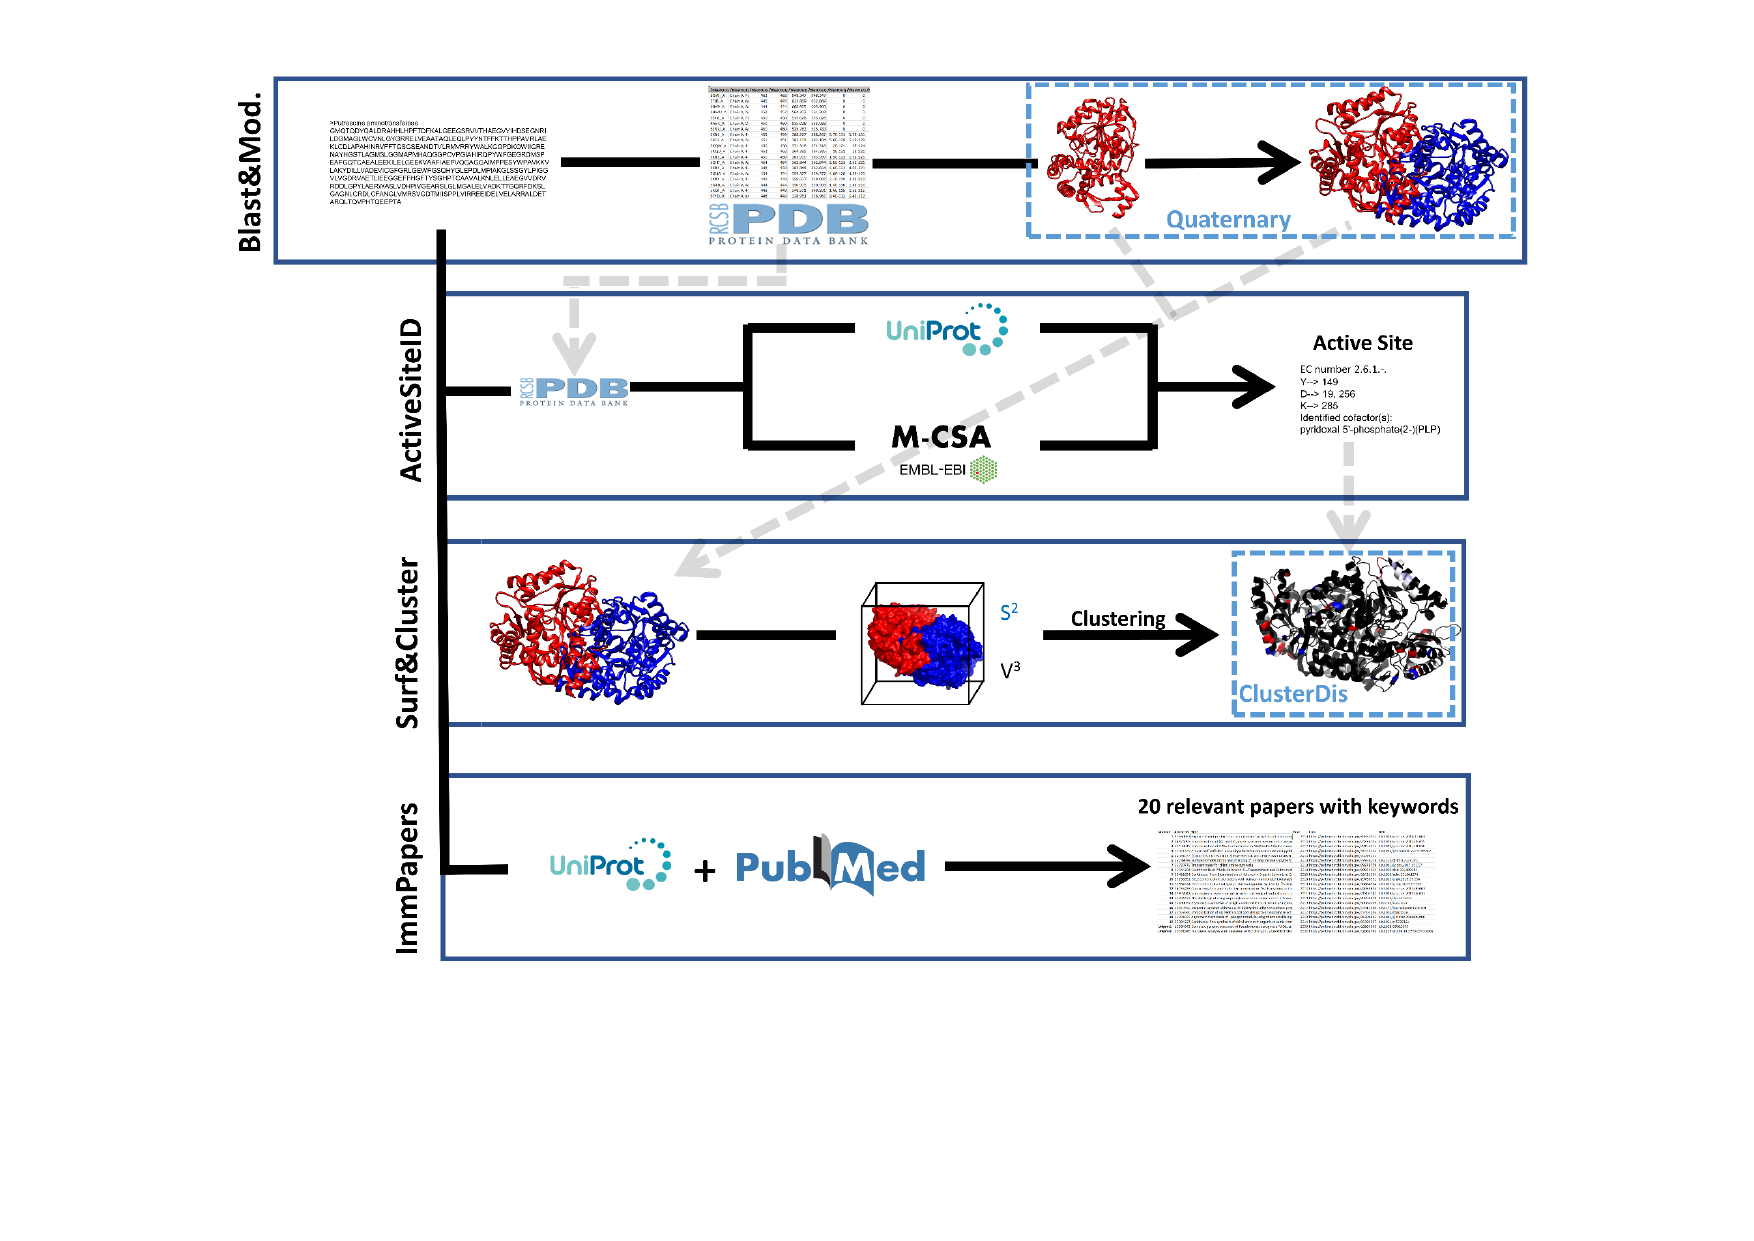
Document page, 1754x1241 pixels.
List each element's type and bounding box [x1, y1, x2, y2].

picture [220, 75, 1534, 961]
